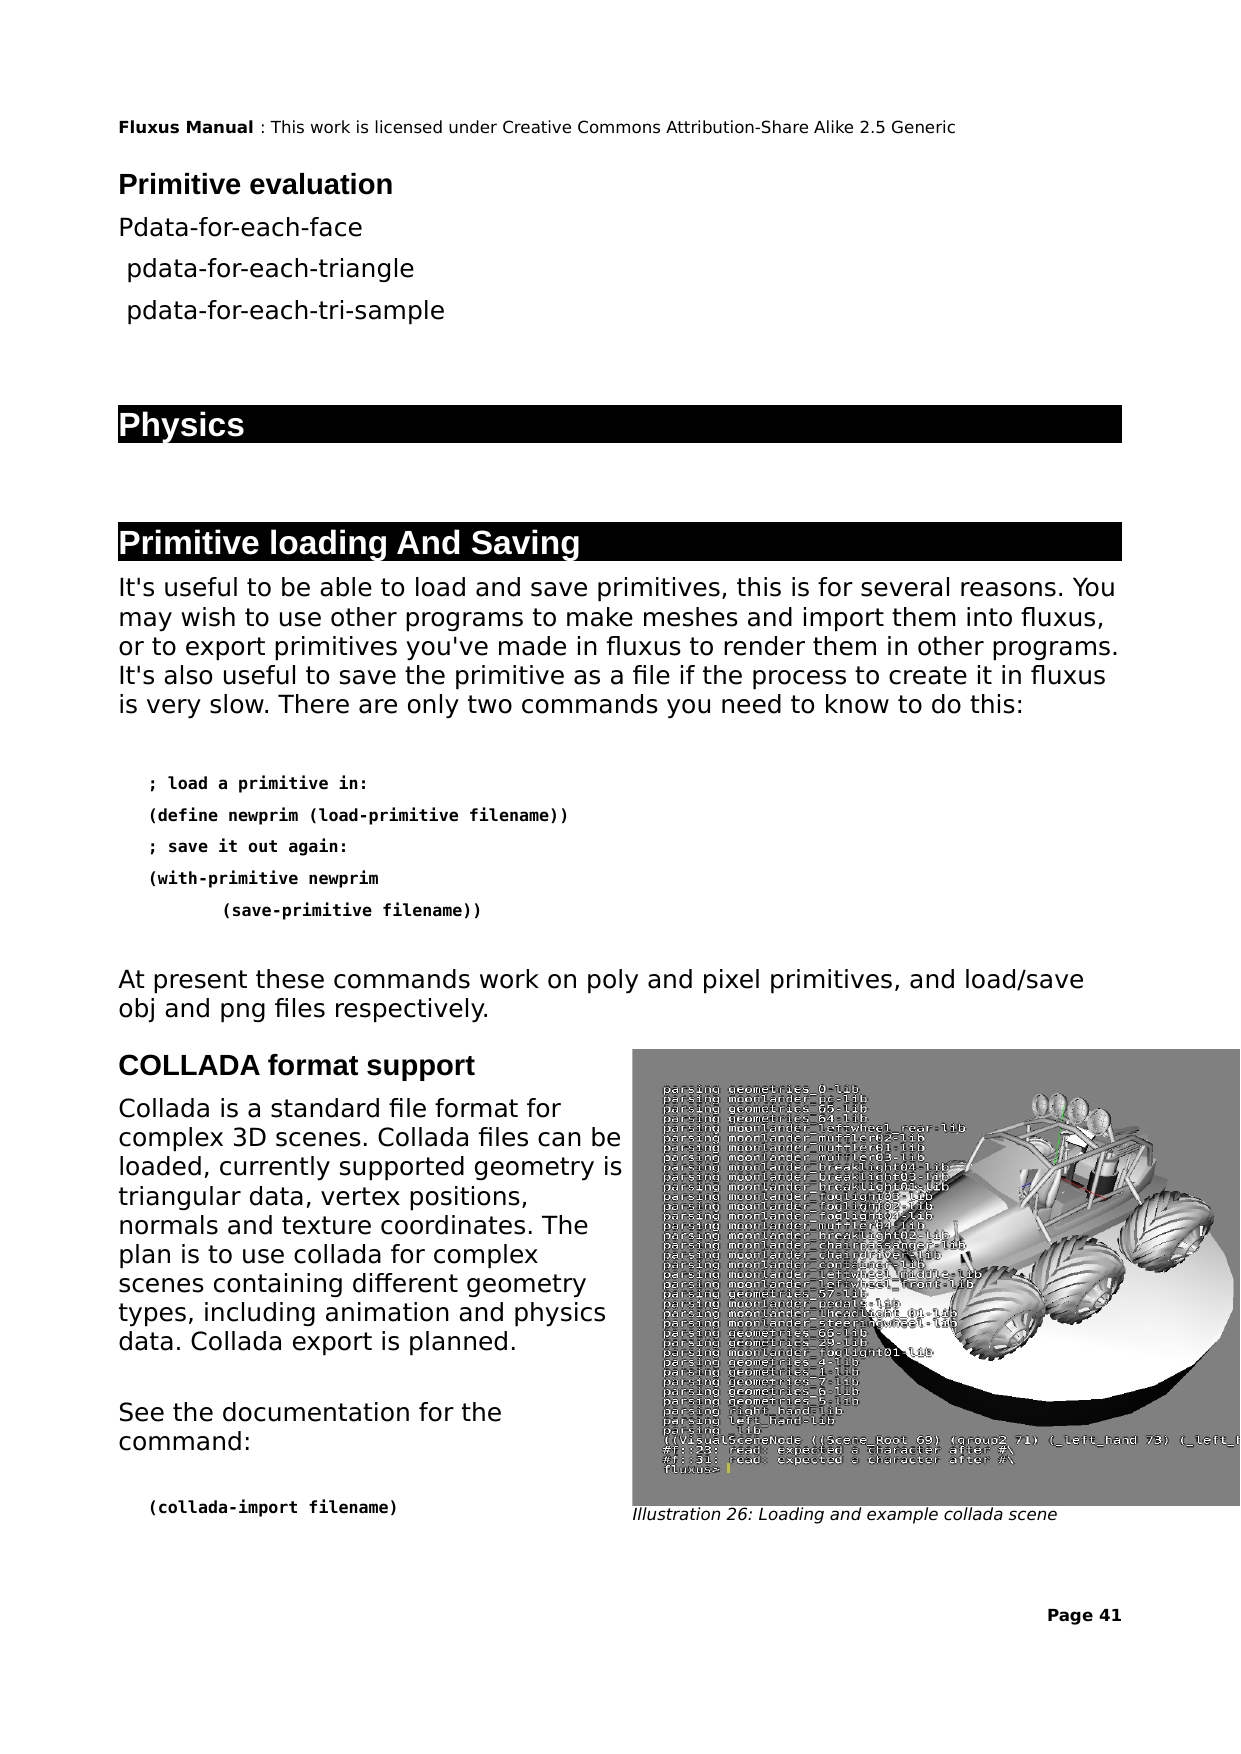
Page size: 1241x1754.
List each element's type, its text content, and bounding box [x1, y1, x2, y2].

text Illustration 26: Loading and example collada scene [632, 1506, 1240, 1525]
text pdata-for-each-tri-sample [118, 296, 1122, 326]
text At present these commands work on poly and pixel primitives, and load/save obj and png files respectively. [118, 965, 1122, 1023]
text (define newprim (load-primitive filename)) [148, 806, 1122, 825]
text ; save it out again: [148, 837, 1122, 857]
text (with-primitive newprim [148, 869, 1122, 889]
text pdata-for-each-triangle [118, 255, 1122, 284]
text See the documentation for the command: [118, 1398, 632, 1457]
picture [632, 1049, 1240, 1506]
subtitle Primitive loading And Saving [118, 522, 1122, 561]
subtitle Primitive evaluation [118, 167, 1122, 201]
subtitle COLLADA format support [118, 1037, 1240, 1082]
text (save-primitive filename)) [148, 901, 1122, 921]
text Pdata-for-each-face [118, 213, 1122, 242]
text ; load a primitive in: [148, 774, 1122, 793]
text Collada is a standard file format for complex 3D scenes. Collada files can be loaded, currently supported geometry is triangular data, vertex positions, normals and texture coordinates. The plan is to use collada for complex scenes containing different geometry types, including animation and physics data. Collada export is planned. [118, 1094, 632, 1357]
text It's useful to be able to load and save primitives, this is for several reasons. You may wish to use other programs to make meshes and import them into fluxus, or to export primitives you've made in fluxus to render them in other programs. It's also useful to save the primitive as a file if the process to create it in fluxus is very slow. There are only two commands you need to know to do this: [118, 574, 1122, 719]
subtitle Physics [118, 405, 1122, 443]
text (collada-import filename) [148, 1498, 632, 1518]
